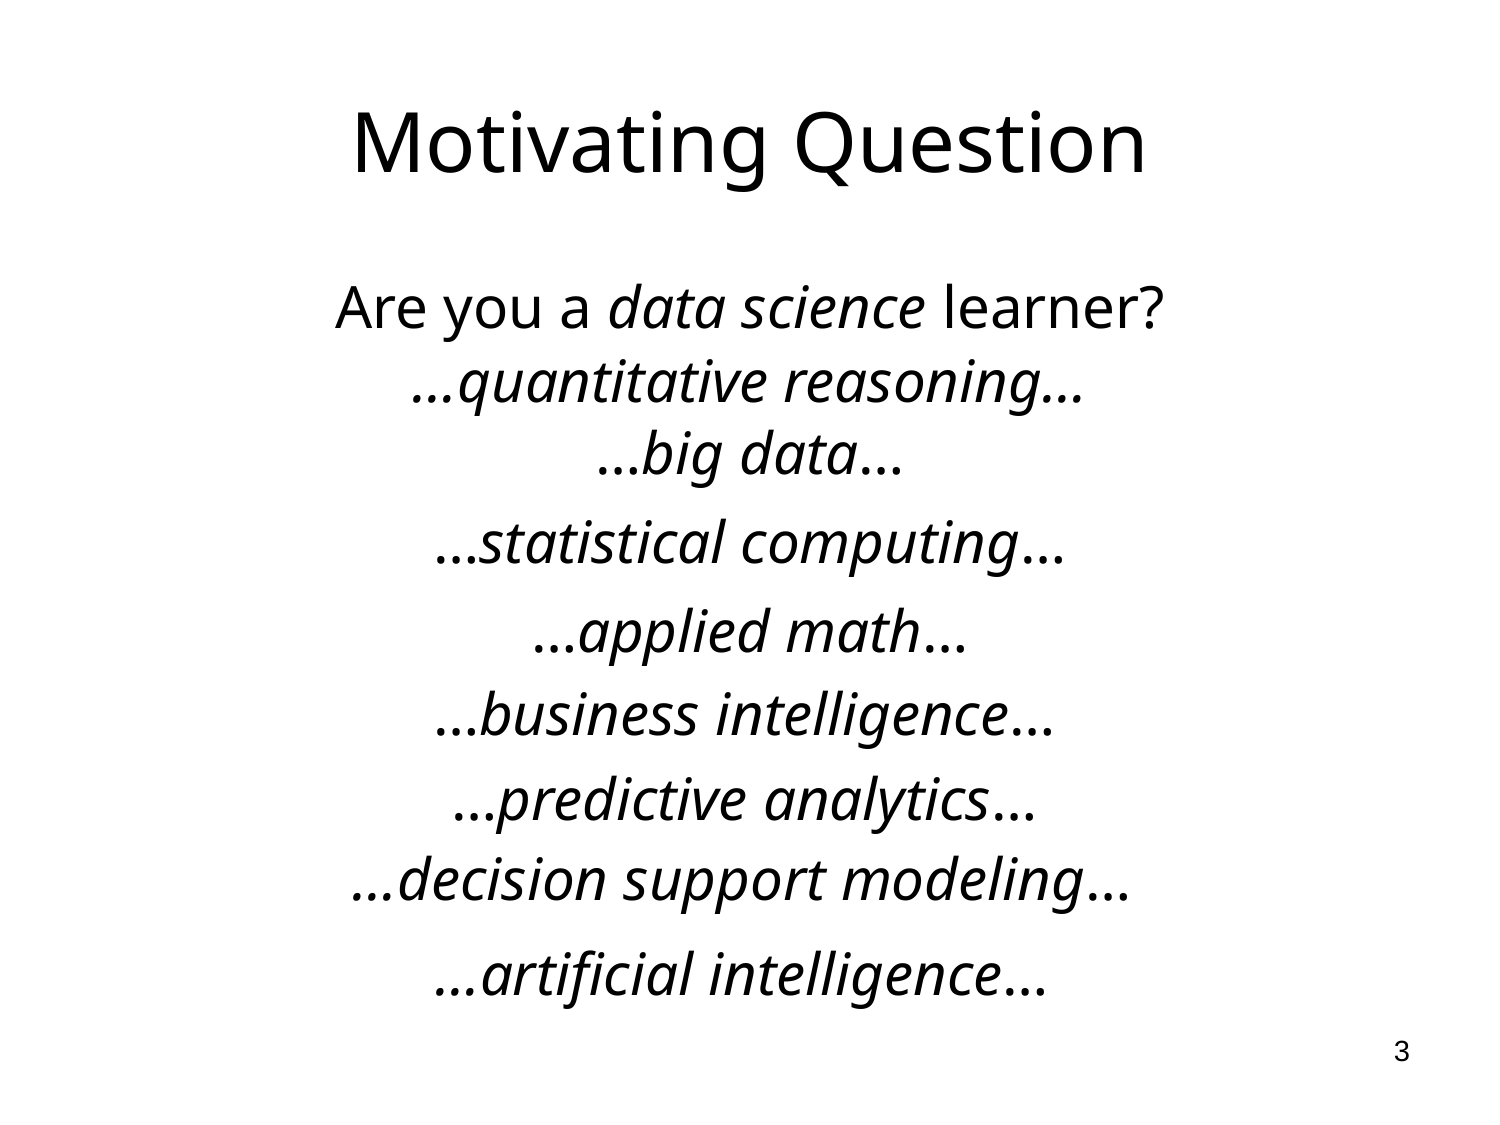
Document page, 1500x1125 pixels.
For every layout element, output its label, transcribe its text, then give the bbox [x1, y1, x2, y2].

text_box …predictive analytics… [69, 755, 1420, 843]
text_box …statistical computing… [74, 497, 1425, 585]
title Motivating Question [75, 45, 1425, 233]
list Are you a data science learner? [75, 262, 1425, 336]
text_box …decision support modeling… [66, 834, 1417, 922]
text_box …business intelligence… [69, 669, 1420, 755]
slide_number [1074, 1024, 1425, 1103]
text_box …big data… [74, 408, 1425, 497]
text_box …quantitative reasoning… [74, 336, 1425, 408]
text_box …applied math… [74, 587, 1425, 675]
text_box …artificial intelligence… [66, 929, 1417, 1017]
